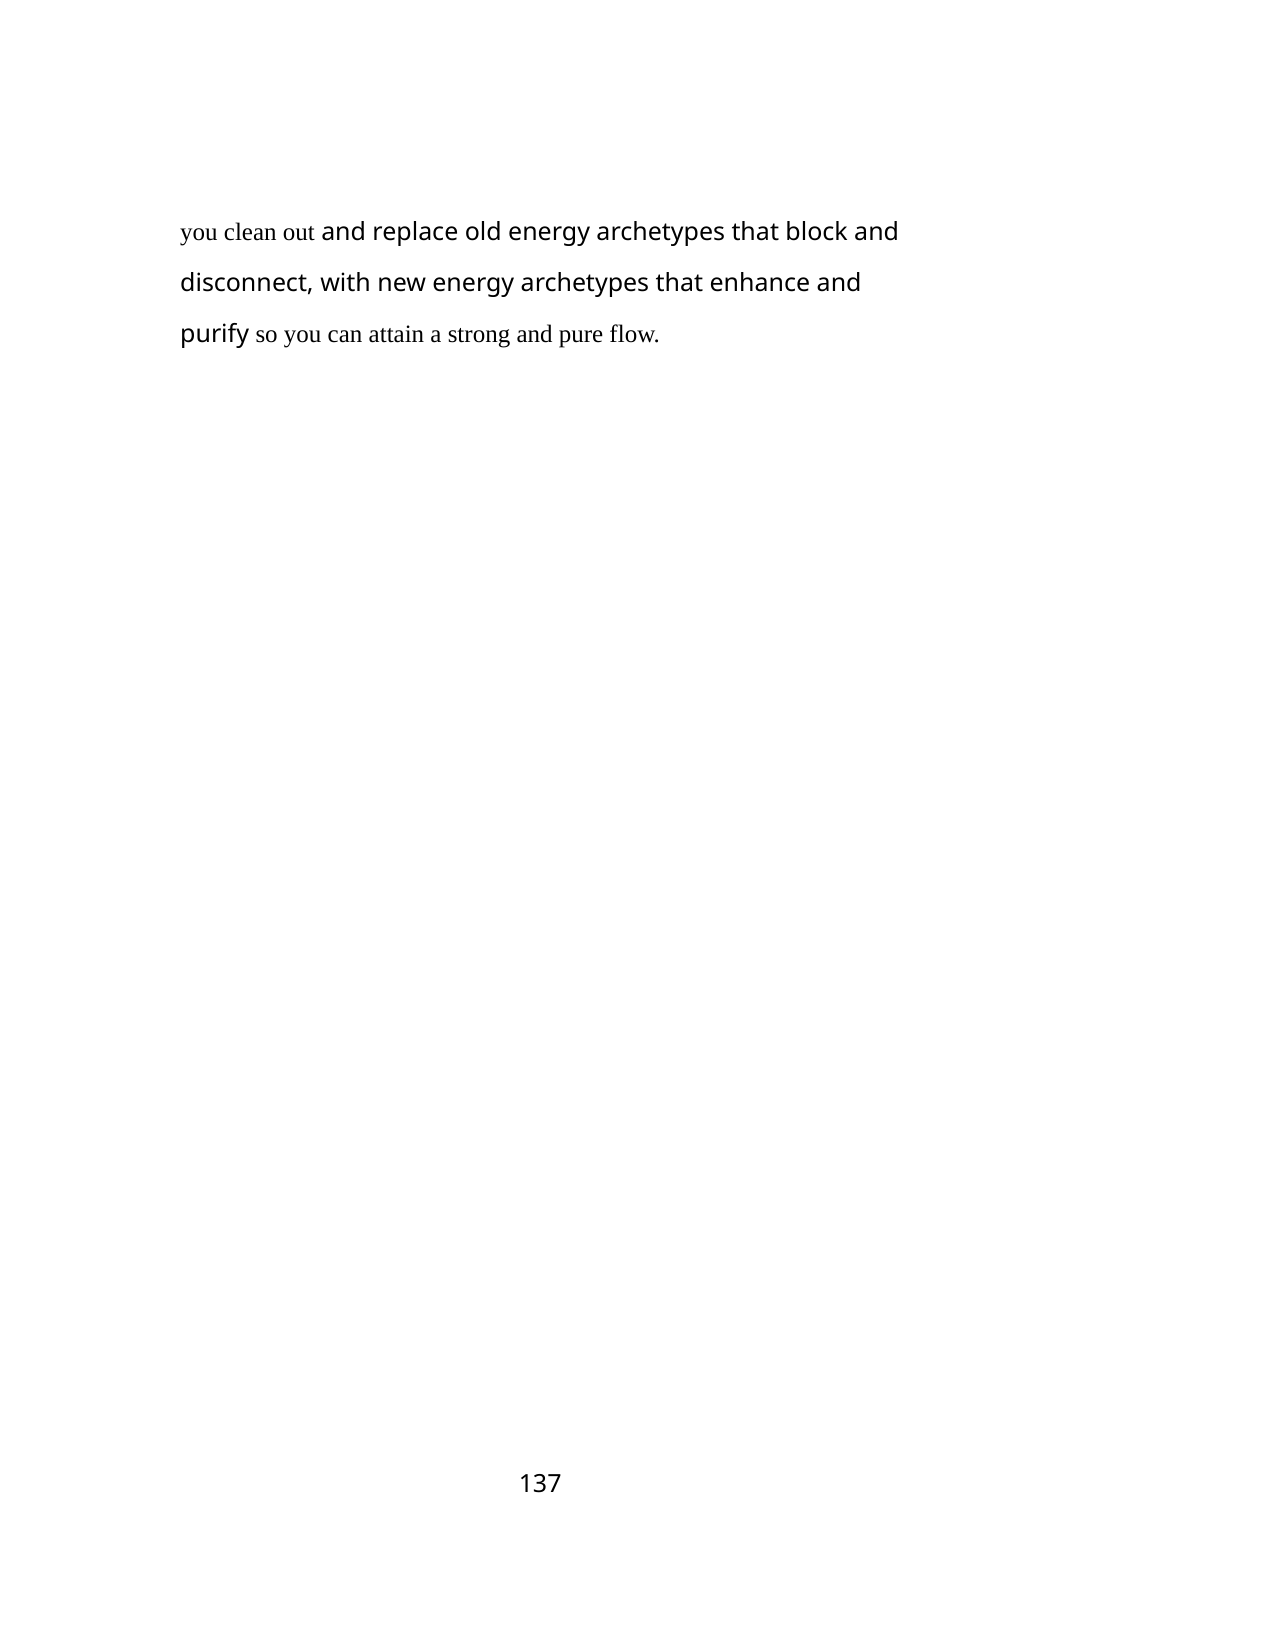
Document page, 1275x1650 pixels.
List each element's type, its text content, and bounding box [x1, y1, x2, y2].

text you clean out and replace old energy archetypes that block and disconnect, with new energy archetypes that enhance and purify so you can attain a strong and pure flow. [180, 213, 900, 350]
